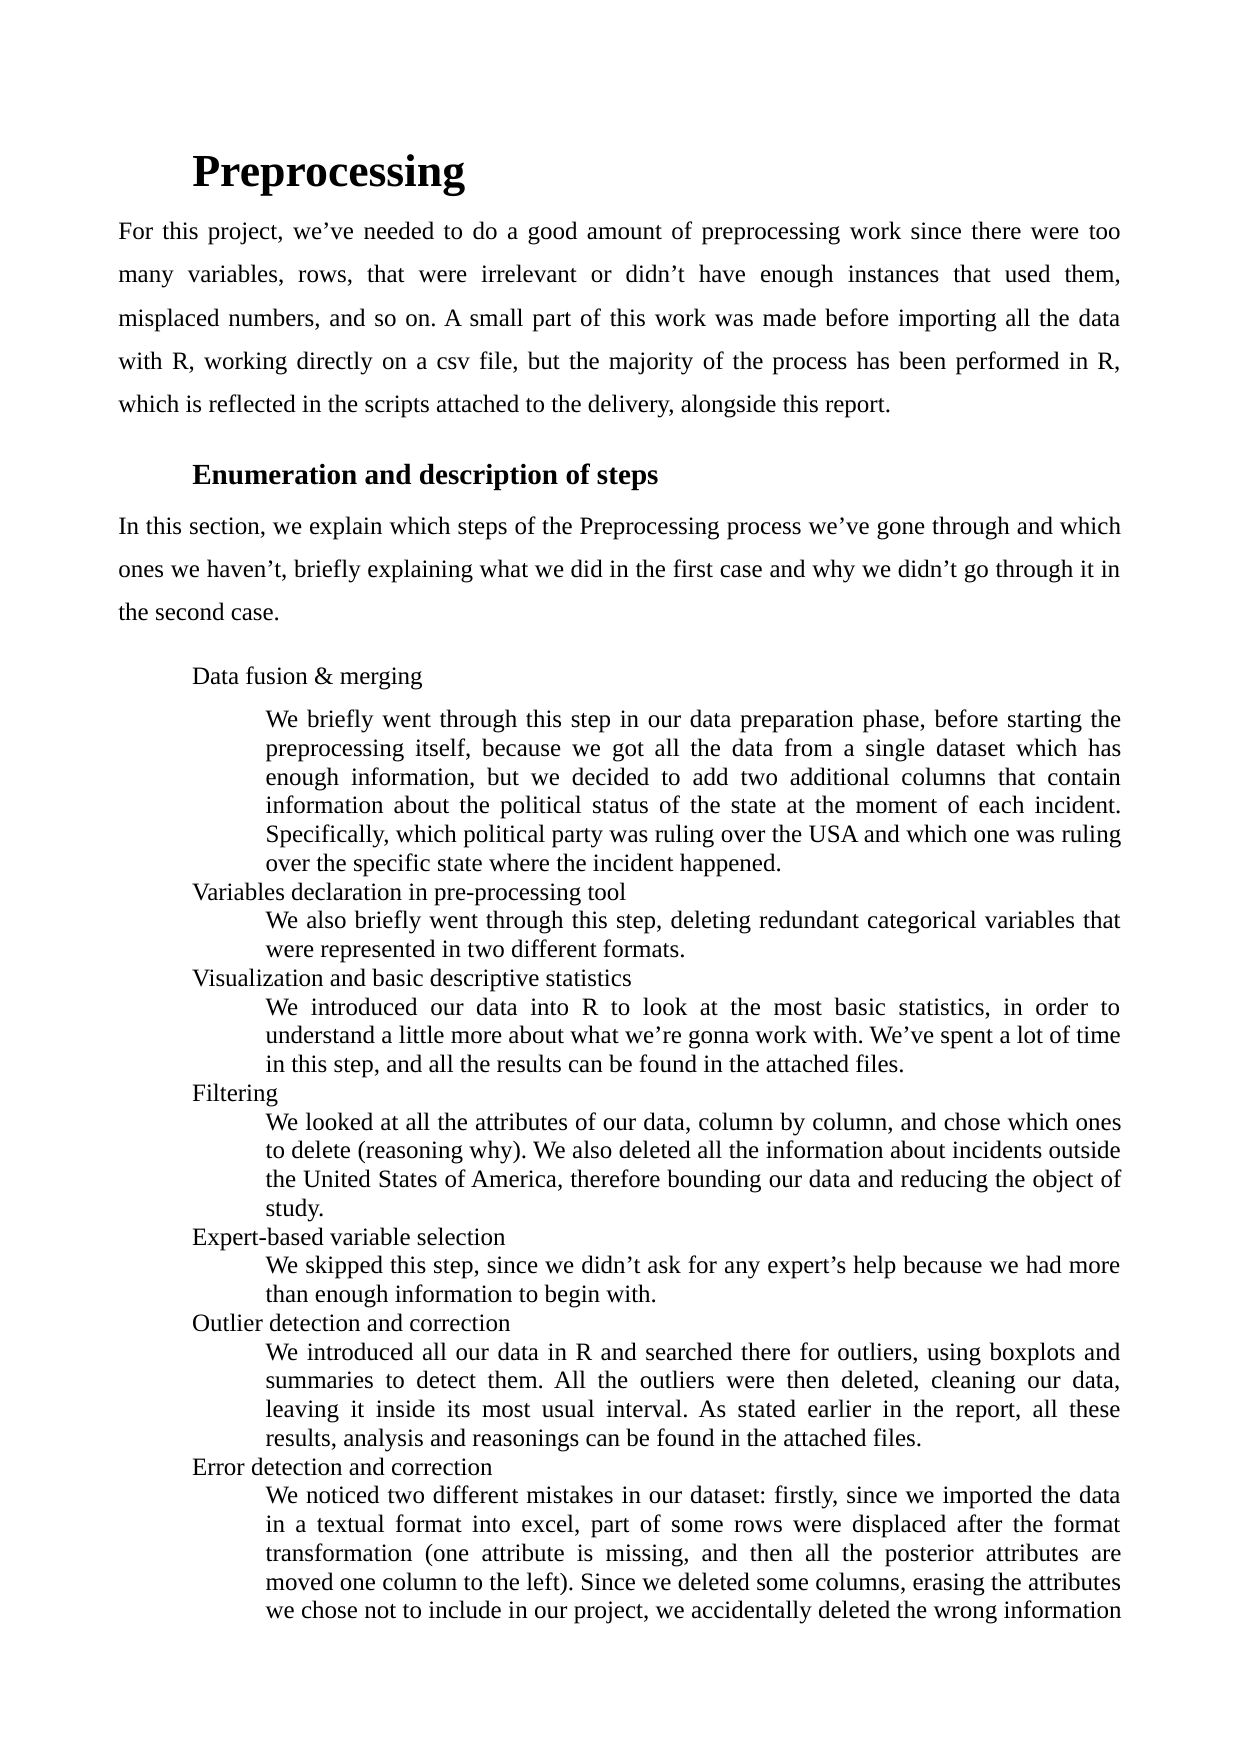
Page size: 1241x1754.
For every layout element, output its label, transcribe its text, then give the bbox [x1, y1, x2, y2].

list We noticed two different mistakes in our dataset: firstly, since we imported the data in a textual format into excel, part of some rows were displaced after the format transformation (one attribute is missing, and then all the posterior attributes are moved one column to the left). Since we deleted some columns, erasing the attributes we chose not to include in our project, we accidentally deleted the wrong information [236, 1481, 1122, 1624]
list Filtering [162, 1078, 1122, 1107]
list Outlier detection and correction [162, 1308, 1122, 1337]
list Data fusion & merging [162, 661, 1122, 690]
list Visualization and basic descriptive statistics [162, 963, 1122, 992]
list Variables declaration in pre-processing tool [162, 877, 1122, 906]
list We also briefly went through this step, deleting redundant categorical variables that were represented in two different formats. [236, 906, 1122, 963]
text In this section, we explain which steps of the Preprocessing process we’ve gone through and which ones we haven’t, briefly explaining what we did in the first case and why we didn’t go through it in the second case. [118, 511, 1122, 626]
list We skipped this step, since we didn’t ask for any expert’s help because we had more than enough information to begin with. [236, 1251, 1122, 1308]
text For this project, we’ve needed to do a good amount of preprocessing work since there were too many variables, rows, that were irrelevant or didn’t have enough instances that used them, misplaced numbers, and so on. A small part of this work was made before importing all the data with R, working directly on a csv file, but the majority of the process has been performed in R, which is reflected in the scripts attached to the delivery, alongside this report. [118, 216, 1122, 418]
subtitle Enumeration and description of steps [118, 457, 1122, 491]
list We looked at all the attributes of our data, column by column, and chose which ones to delete (reasoning why). We also deleted all the information about incidents outside the United States of America, therefore bounding our data and reducing the object of study. [236, 1107, 1122, 1222]
list Error detection and correction [162, 1452, 1122, 1481]
subtitle Preprocessing [118, 143, 1122, 196]
list We introduced our data into R to look at the most basic statistics, in order to understand a little more about what we’re gonna work with. We’ve spent a lot of time in this step, and all the results can be found in the attached files. [236, 992, 1122, 1078]
list We introduced all our data in R and searched there for outliers, using boxplots and summaries to detect them. All the outliers were then deleted, cleaning our data, leaving it inside its most usual interval. As stated earlier in the report, all these results, analysis and reasonings can be found in the attached files. [236, 1337, 1122, 1452]
list Expert-based variable selection [162, 1222, 1122, 1251]
list We briefly went through this step in our data preparation phase, before starting the preprocessing itself, because we got all the data from a single dataset which has enough information, but we decided to add two additional columns that contain information about the political status of the state at the moment of each incident. Specifically, which political party was ruling over the USA and which one was ruling over the specific state where the incident happened. [236, 704, 1122, 877]
